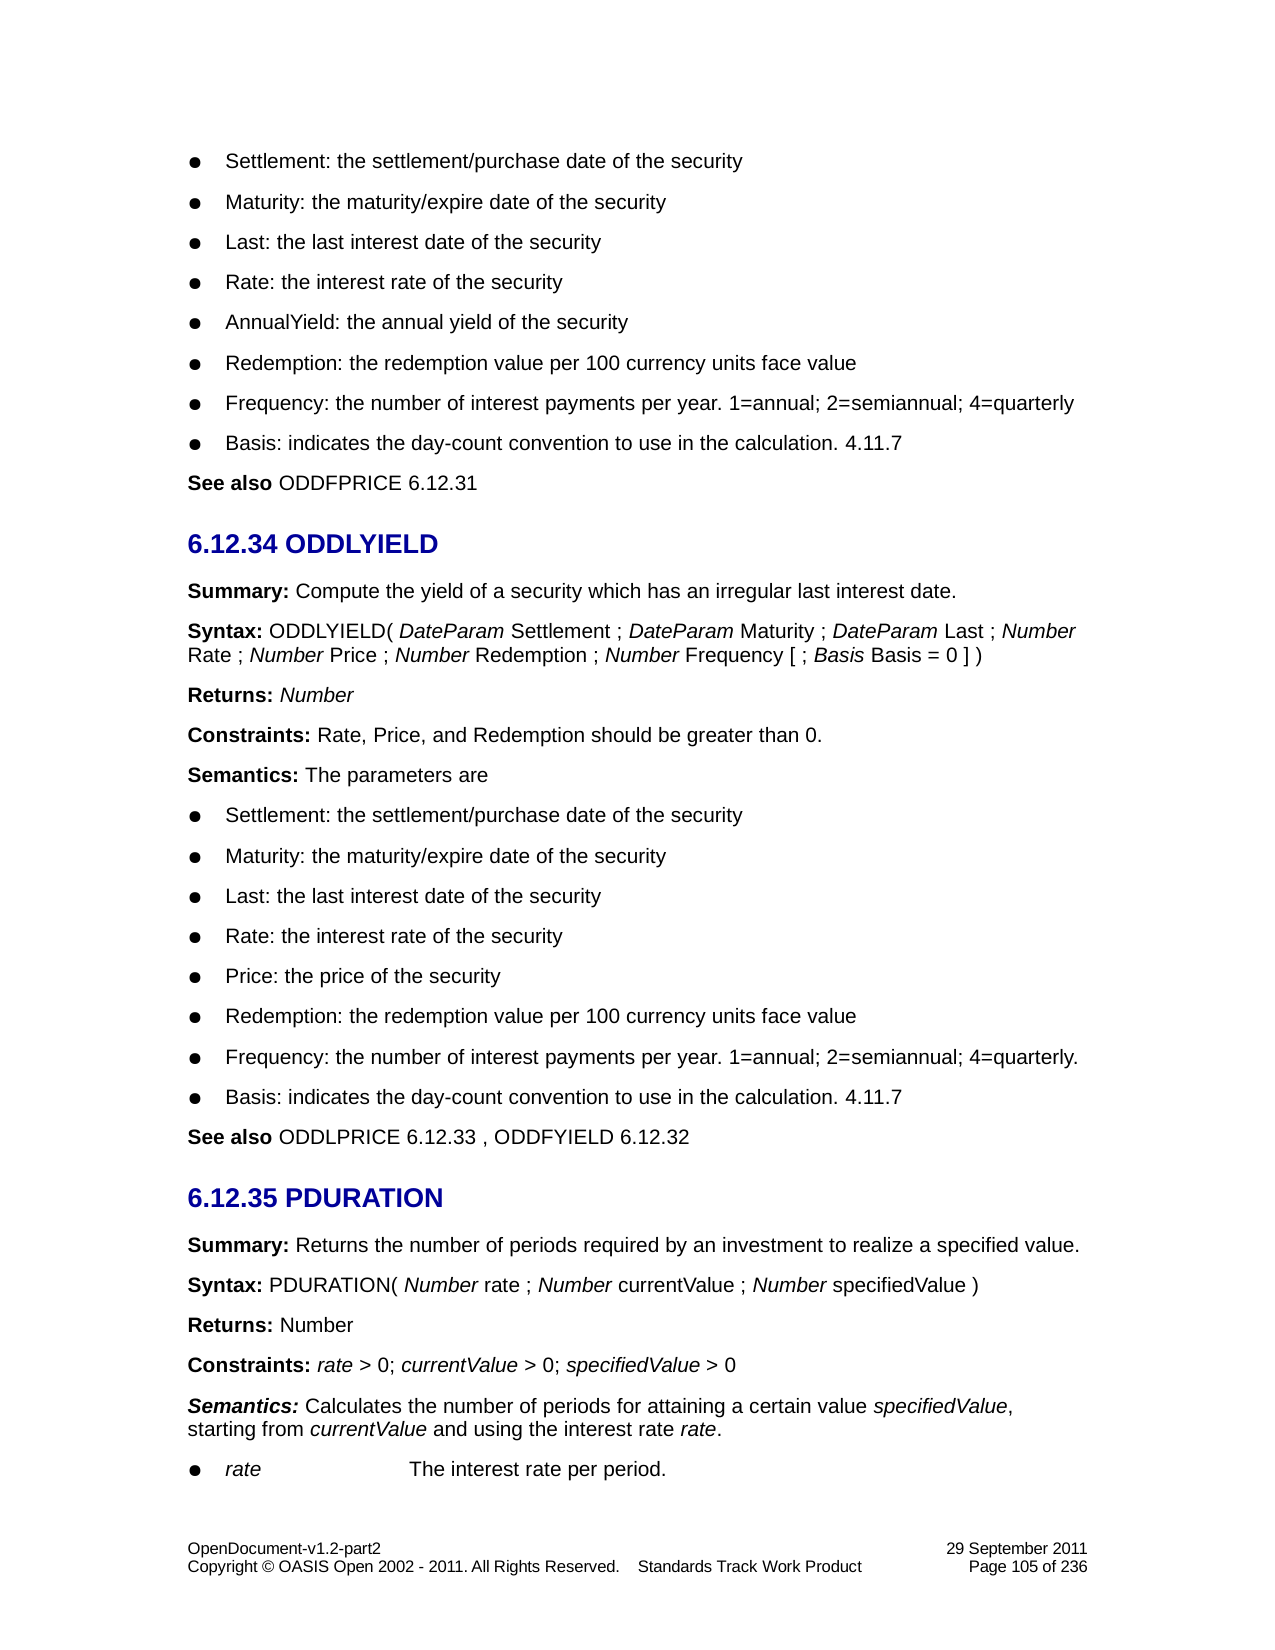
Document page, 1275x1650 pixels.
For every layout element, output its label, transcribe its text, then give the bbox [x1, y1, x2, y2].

list Settlement: the settlement/purchase date of the security [187, 804, 1088, 827]
list Maturity: the maturity/expire date of the security [187, 190, 1088, 214]
list Redemption: the redemption value per 100 currency units face value [187, 351, 1088, 374]
subtitle ODDLYIELD [187, 528, 1088, 558]
text Returns: Number [187, 683, 1088, 707]
list Rate: the interest rate of the security [187, 271, 1088, 294]
list Basis: indicates the day-count convention to use in the calculation. 4.11.7 [187, 1085, 1088, 1109]
list Last: the last interest date of the security [187, 230, 1088, 254]
text Syntax: ODDLYIELD( DateParam Settlement ; DateParam Maturity ; DateParam Last ; Number Rate ; Number Price ; Number Redemption ; Number Frequency [ ; Basis Basis = 0 ] ) [187, 619, 1088, 667]
list Frequency: the number of interest payments per year. 1=annual; 2=semiannual; 4=quarterly [187, 391, 1088, 415]
list Basis: indicates the day-count convention to use in the calculation. 4.11.7 [187, 431, 1088, 455]
text Summary: Compute the yield of a security which has an irregular last interest date. [187, 579, 1088, 603]
text Semantics: Calculates the number of periods for attaining a certain value specifiedValue, starting from currentValue and using the interest rate rate. [187, 1394, 1088, 1441]
text See also ODDLPRICE 6.12.33 , ODDFYIELD 6.12.32 [187, 1126, 1088, 1149]
text Constraints: Rate, Price, and Redemption should be greater than 0. [187, 723, 1088, 747]
list Last: the last interest date of the security [187, 884, 1088, 908]
list AnnualYield: the annual yield of the security [187, 311, 1088, 334]
list Redemption: the redemption value per 100 currency units face value [187, 1005, 1088, 1028]
text Constraints: rate > 0; currentValue > 0; specifiedValue > 0 [187, 1354, 1088, 1377]
list Frequency: the number of interest payments per year. 1=annual; 2=semiannual; 4=quarterly. [187, 1045, 1088, 1069]
list Maturity: the maturity/expire date of the security [187, 844, 1088, 868]
list Price: the price of the security [187, 965, 1088, 988]
list rate The interest rate per period. [187, 1458, 1088, 1481]
text Summary: Returns the number of periods required by an investment to realize a specified value. [187, 1233, 1088, 1257]
text Semantics: The parameters are [187, 764, 1088, 787]
subtitle PDURATION [187, 1182, 1088, 1212]
text See also ODDFPRICE 6.12.31 [187, 472, 1088, 495]
list Rate: the interest rate of the security [187, 924, 1088, 948]
list Settlement: the settlement/purchase date of the security [187, 150, 1088, 173]
text Returns: Number [187, 1314, 1088, 1337]
text Syntax: PDURATION( Number rate ; Number currentValue ; Number specifiedValue ) [187, 1273, 1088, 1297]
